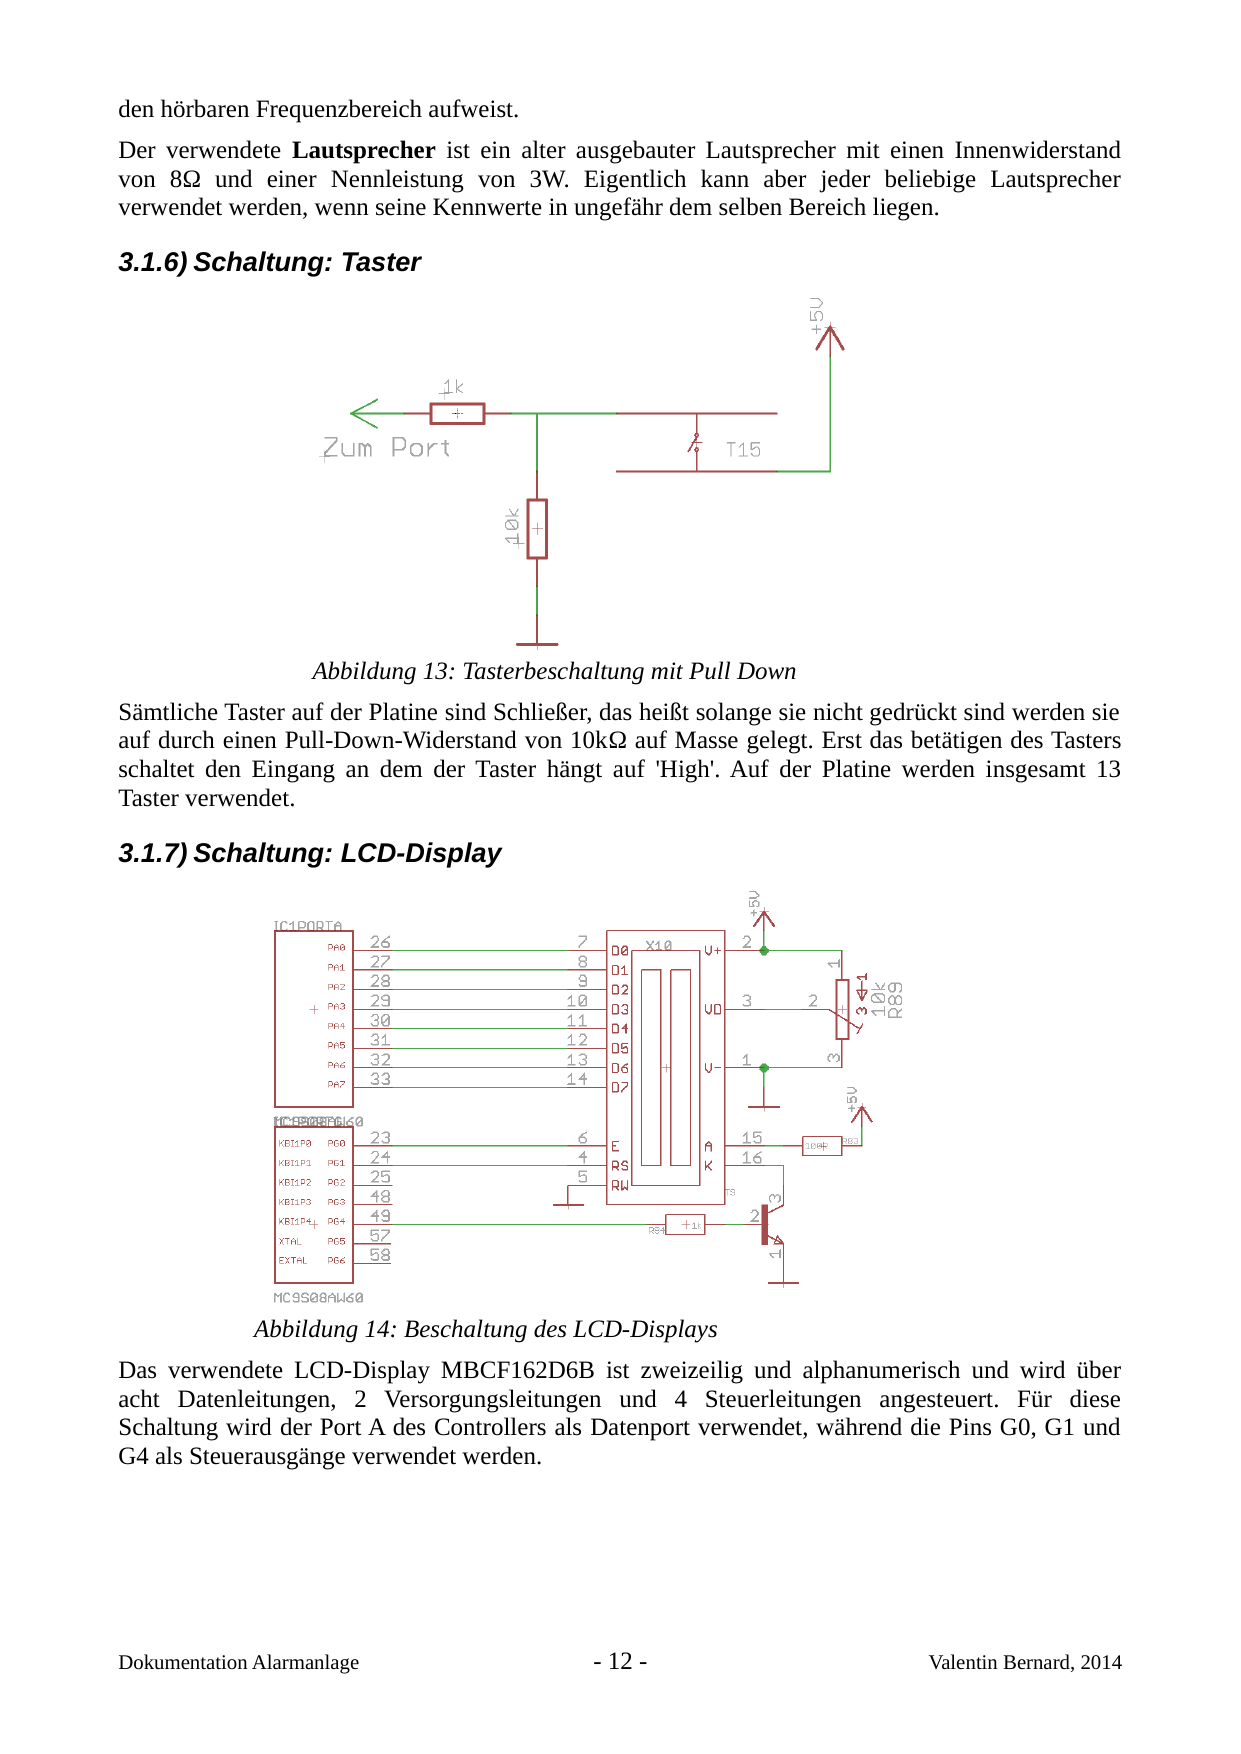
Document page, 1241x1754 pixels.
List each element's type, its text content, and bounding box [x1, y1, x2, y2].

subtitle Schaltung: LCD-Display [118, 837, 1122, 868]
text den hörbaren Frequenzbereich aufweist. [118, 94, 1122, 122]
subtitle Schaltung: Taster [118, 246, 1122, 277]
picture [253, 882, 916, 1315]
text Das verwendete LCD-Display MBCF162D6B ist zweizeilig und alphanumerisch und wird über acht Datenleitungen, 2 Versorgungsleitungen und 4 Steuerleitungen angesteuert. Für diese Schaltung wird der Port A des Controllers als Datenport verwendet, während die Pins G0, G1 und G4 als Steuerausgänge verwendet werden. [118, 870, 1122, 1470]
text Abbildung 14: Beschaltung des LCD-Displays [254, 1315, 915, 1343]
text Der verwendete Lautsprecher ist ein alter ausgebauter Lautsprecher mit einen Innenwiderstand von 8Ω und einer Nennleistung von 3W. Eigentlich kann aber jeder beliebige Lautsprecher verwendet werden, wenn seine Kennwerte in ungefähr dem selben Bereich liegen. [118, 135, 1122, 221]
text Abbildung 13: Tasterbeschaltung mit Pull Down [312, 657, 856, 685]
picture [312, 286, 857, 657]
text Sämtliche Taster auf der Platine sind Schließer, das heißt solange sie nicht gedrückt sind werden sie auf durch einen Pull-Down-Widerstand von 10kΩ auf Masse gelegt. Erst das betätigen des Tasters schaltet den Eingang an dem der Taster hängt auf 'High'. Auf der Platine werden insgesamt 13 Taster verwendet. [118, 657, 1122, 812]
